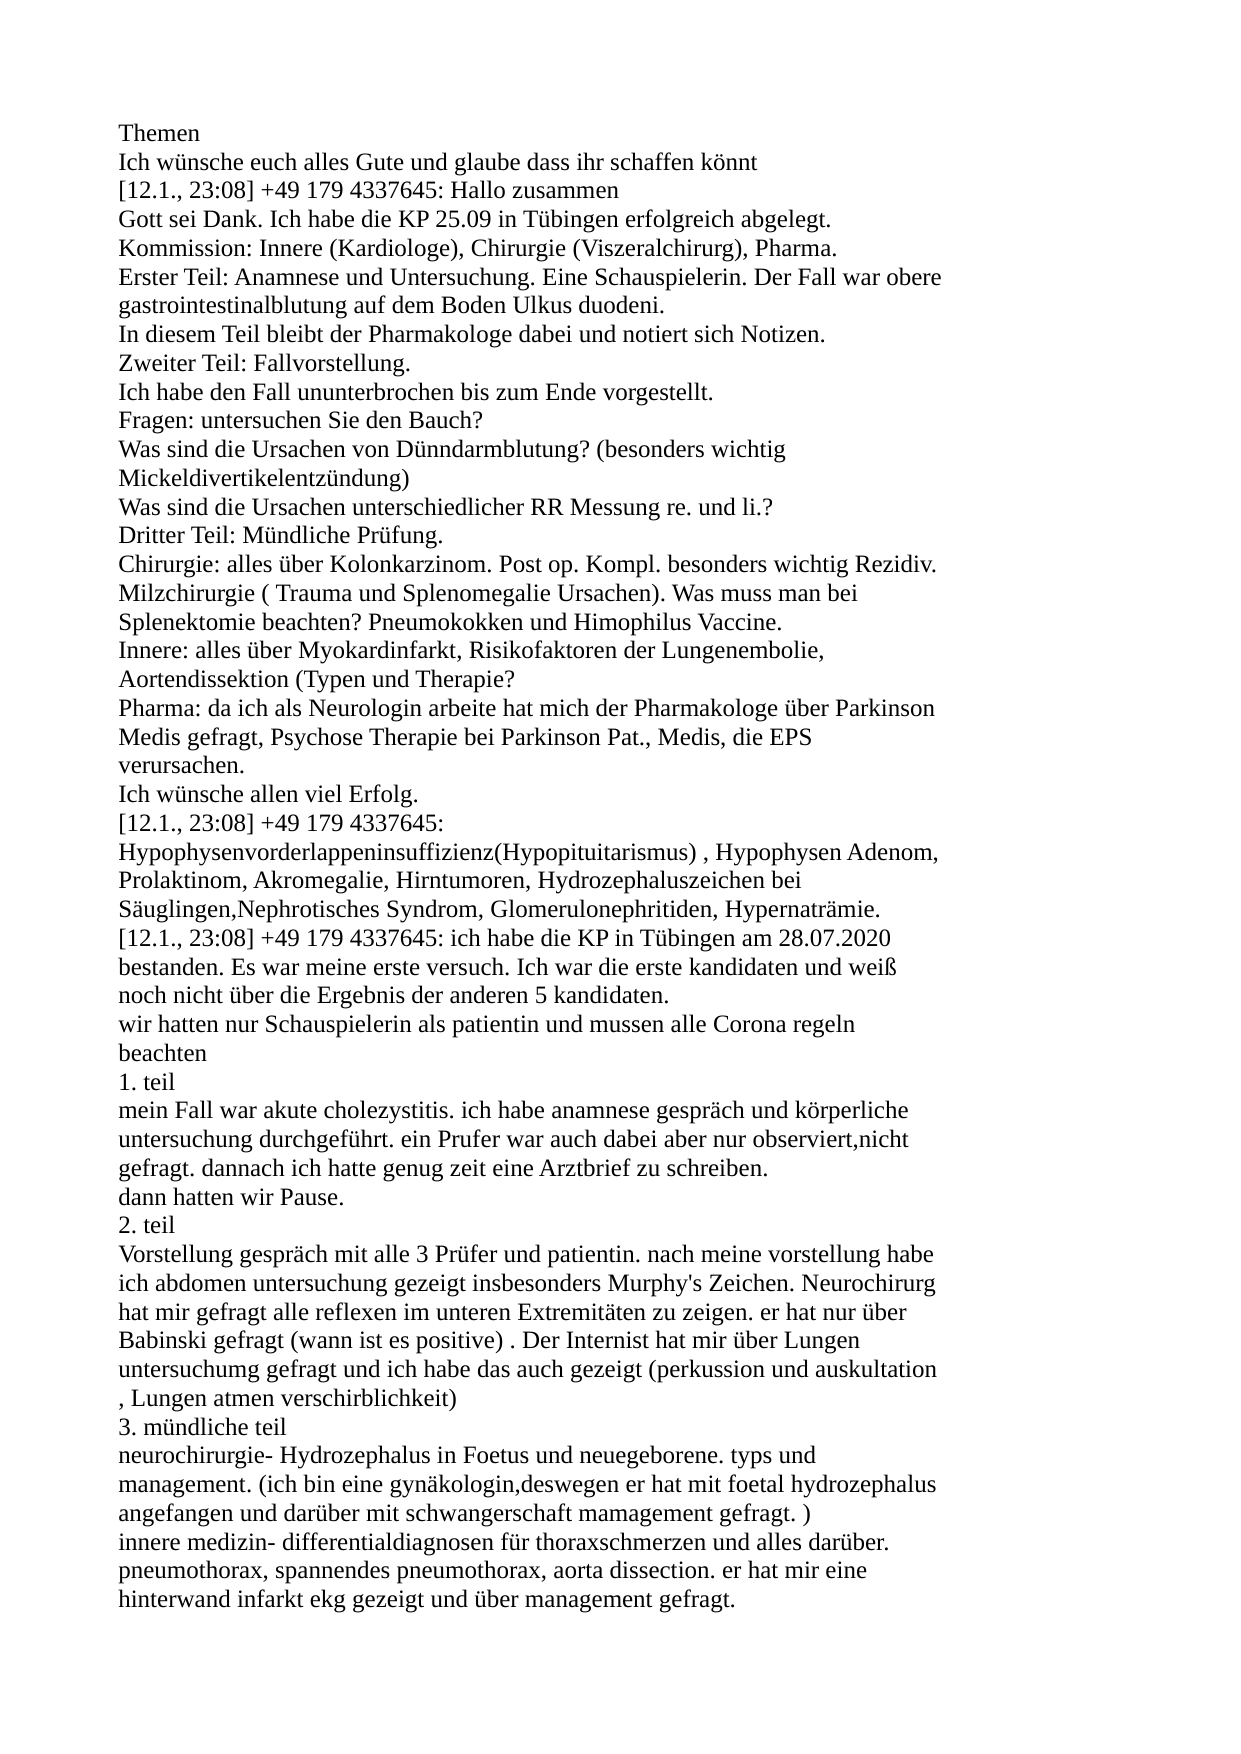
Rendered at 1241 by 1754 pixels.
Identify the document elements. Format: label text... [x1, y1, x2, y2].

text hinterwand infarkt ekg gezeigt und über management gefragt. [118, 1584, 1122, 1613]
text Was sind die Ursachen von Dünndarmblutung? (besonders wichtig [118, 434, 1122, 463]
text Innere: alles über Myokardinfarkt, Risikofaktoren der Lungenembolie, [118, 636, 1122, 664]
text [12.1., 23:08] +49 179 4337645: ich habe die KP in Tübingen am 28.07.2020 [118, 923, 1122, 952]
text neurochirurgie- Hydrozephalus in Foetus und neuegeborene. typs und [118, 1441, 1122, 1469]
text gefragt. dannach ich hatte genug zeit eine Arztbrief zu schreiben. [118, 1153, 1122, 1182]
text 3. mündliche teil [118, 1412, 1122, 1441]
text Milzchirurgie ( Trauma und Splenomegalie Ursachen). Was muss man bei [118, 578, 1122, 607]
text verursachen. [118, 751, 1122, 779]
text [12.1., 23:08] +49 179 4337645: [118, 808, 1122, 837]
text Mickeldivertikelentzündung) [118, 463, 1122, 492]
text Säuglingen,Nephrotisches Syndrom, Glomerulonephritiden, Hypernaträmie. [118, 894, 1122, 923]
text beachten [118, 1038, 1122, 1067]
text Was sind die Ursachen unterschiedlicher RR Messung re. und li.? [118, 492, 1122, 521]
text 1. teil [118, 1067, 1122, 1096]
text Erster Teil: Anamnese und Untersuchung. Eine Schauspielerin. Der Fall war obere [118, 262, 1122, 291]
text Babinski gefragt (wann ist es positive) . Der Internist hat mir über Lungen [118, 1326, 1122, 1354]
text Themen [118, 118, 1122, 147]
text angefangen und darüber mit schwangerschaft mamagement gefragt. ) [118, 1498, 1122, 1527]
text Hypophysenvorderlappeninsuffizienz(Hypopituitarismus) , Hypophysen Adenom, [118, 837, 1122, 866]
text Dritter Teil: Mündliche Prüfung. [118, 521, 1122, 549]
text dann hatten wir Pause. [118, 1182, 1122, 1211]
text Ich habe den Fall ununterbrochen bis zum Ende vorgestellt. [118, 377, 1122, 406]
text Prolaktinom, Akromegalie, Hirntumoren, Hydrozephaluszeichen bei [118, 866, 1122, 894]
text [12.1., 23:08] +49 179 4337645: Hallo zusammen [118, 176, 1122, 204]
text Splenektomie beachten? Pneumokokken und Himophilus Vaccine. [118, 607, 1122, 636]
text Vorstellung gespräch mit alle 3 Prüfer und patientin. nach meine vorstellung habe [118, 1239, 1122, 1268]
text noch nicht über die Ergebnis der anderen 5 kandidaten. [118, 981, 1122, 1009]
text Ich wünsche euch alles Gute und glaube dass ihr schaffen könnt [118, 147, 1122, 176]
text In diesem Teil bleibt der Pharmakologe dabei und notiert sich Notizen. [118, 319, 1122, 348]
text wir hatten nur Schauspielerin als patientin und mussen alle Corona regeln [118, 1009, 1122, 1038]
text 2. teil [118, 1211, 1122, 1239]
text Medis gefragt, Psychose Therapie bei Parkinson Pat., Medis, die EPS [118, 722, 1122, 751]
text management. (ich bin eine gynäkologin,deswegen er hat mit foetal hydrozephalus [118, 1469, 1122, 1498]
text gastrointestinalblutung auf dem Boden Ulkus duodeni. [118, 291, 1122, 319]
text Fragen: untersuchen Sie den Bauch? [118, 406, 1122, 434]
text mein Fall war akute cholezystitis. ich habe anamnese gespräch und körperliche [118, 1096, 1122, 1124]
text untersuchumg gefragt und ich habe das auch gezeigt (perkussion und auskultation [118, 1354, 1122, 1383]
text Zweiter Teil: Fallvorstellung. [118, 348, 1122, 377]
text Ich wünsche allen viel Erfolg. [118, 779, 1122, 808]
text , Lungen atmen verschirblichkeit) [118, 1383, 1122, 1412]
text innere medizin- differentialdiagnosen für thoraxschmerzen und alles darüber. [118, 1527, 1122, 1556]
text Pharma: da ich als Neurologin arbeite hat mich der Pharmakologe über Parkinson [118, 693, 1122, 722]
text Aortendissektion (Typen und Therapie? [118, 664, 1122, 693]
text Gott sei Dank. Ich habe die KP 25.09 in Tübingen erfolgreich abgelegt. [118, 204, 1122, 233]
text Chirurgie: alles über Kolonkarzinom. Post op. Kompl. besonders wichtig Rezidiv. [118, 549, 1122, 578]
text untersuchung durchgeführt. ein Prufer war auch dabei aber nur observiert,nicht [118, 1124, 1122, 1153]
text Kommission: Innere (Kardiologe), Chirurgie (Viszeralchirurg), Pharma. [118, 233, 1122, 262]
text pneumothorax, spannendes pneumothorax, aorta dissection. er hat mir eine [118, 1556, 1122, 1584]
text hat mir gefragt alle reflexen im unteren Extremitäten zu zeigen. er hat nur über [118, 1297, 1122, 1326]
text ich abdomen untersuchung gezeigt insbesonders Murphy's Zeichen. Neurochirurg [118, 1268, 1122, 1297]
text bestanden. Es war meine erste versuch. Ich war die erste kandidaten und weiß [118, 952, 1122, 981]
